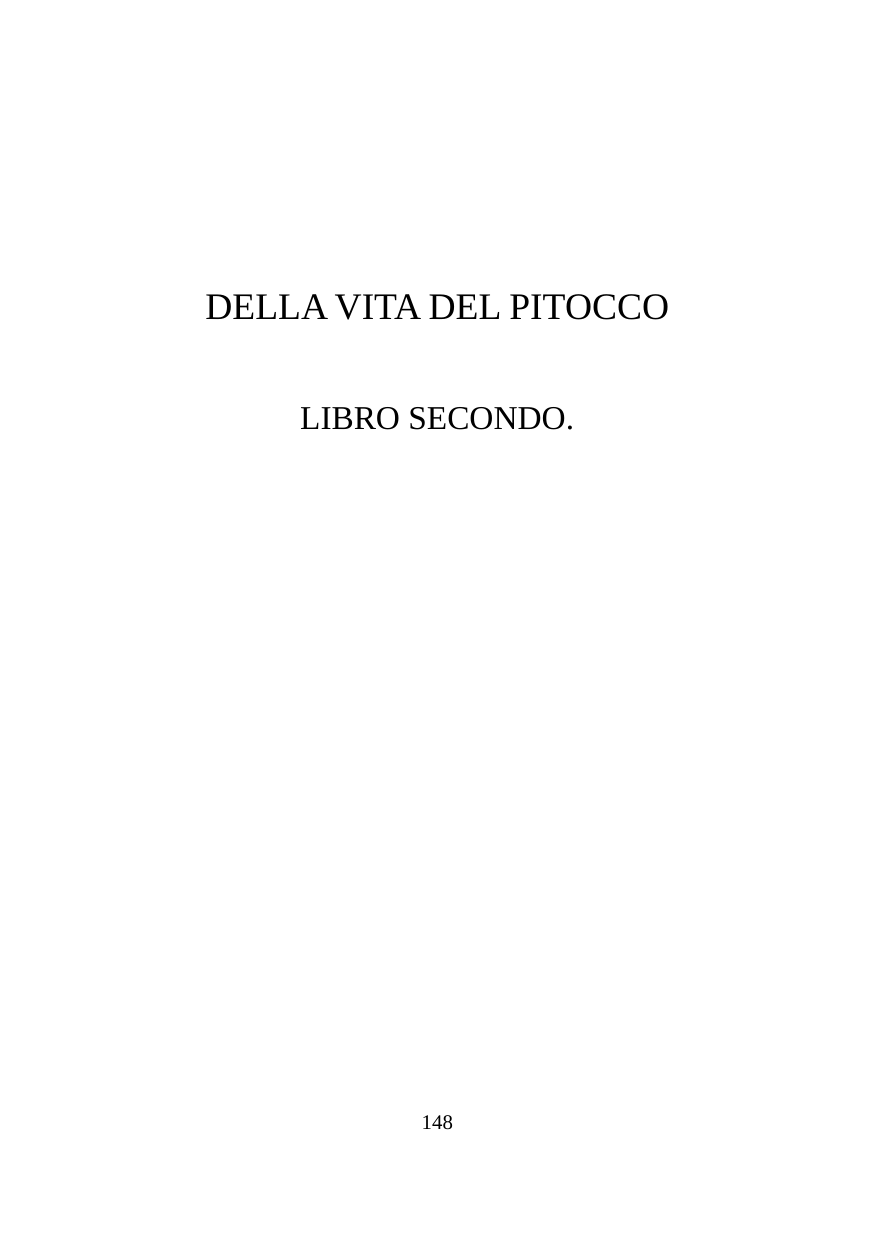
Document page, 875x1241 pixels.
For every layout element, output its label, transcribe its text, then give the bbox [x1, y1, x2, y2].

title LIBRO SECONDO. [106, 398, 768, 437]
title DELLA VITA DEL PITOCCO [106, 285, 768, 328]
